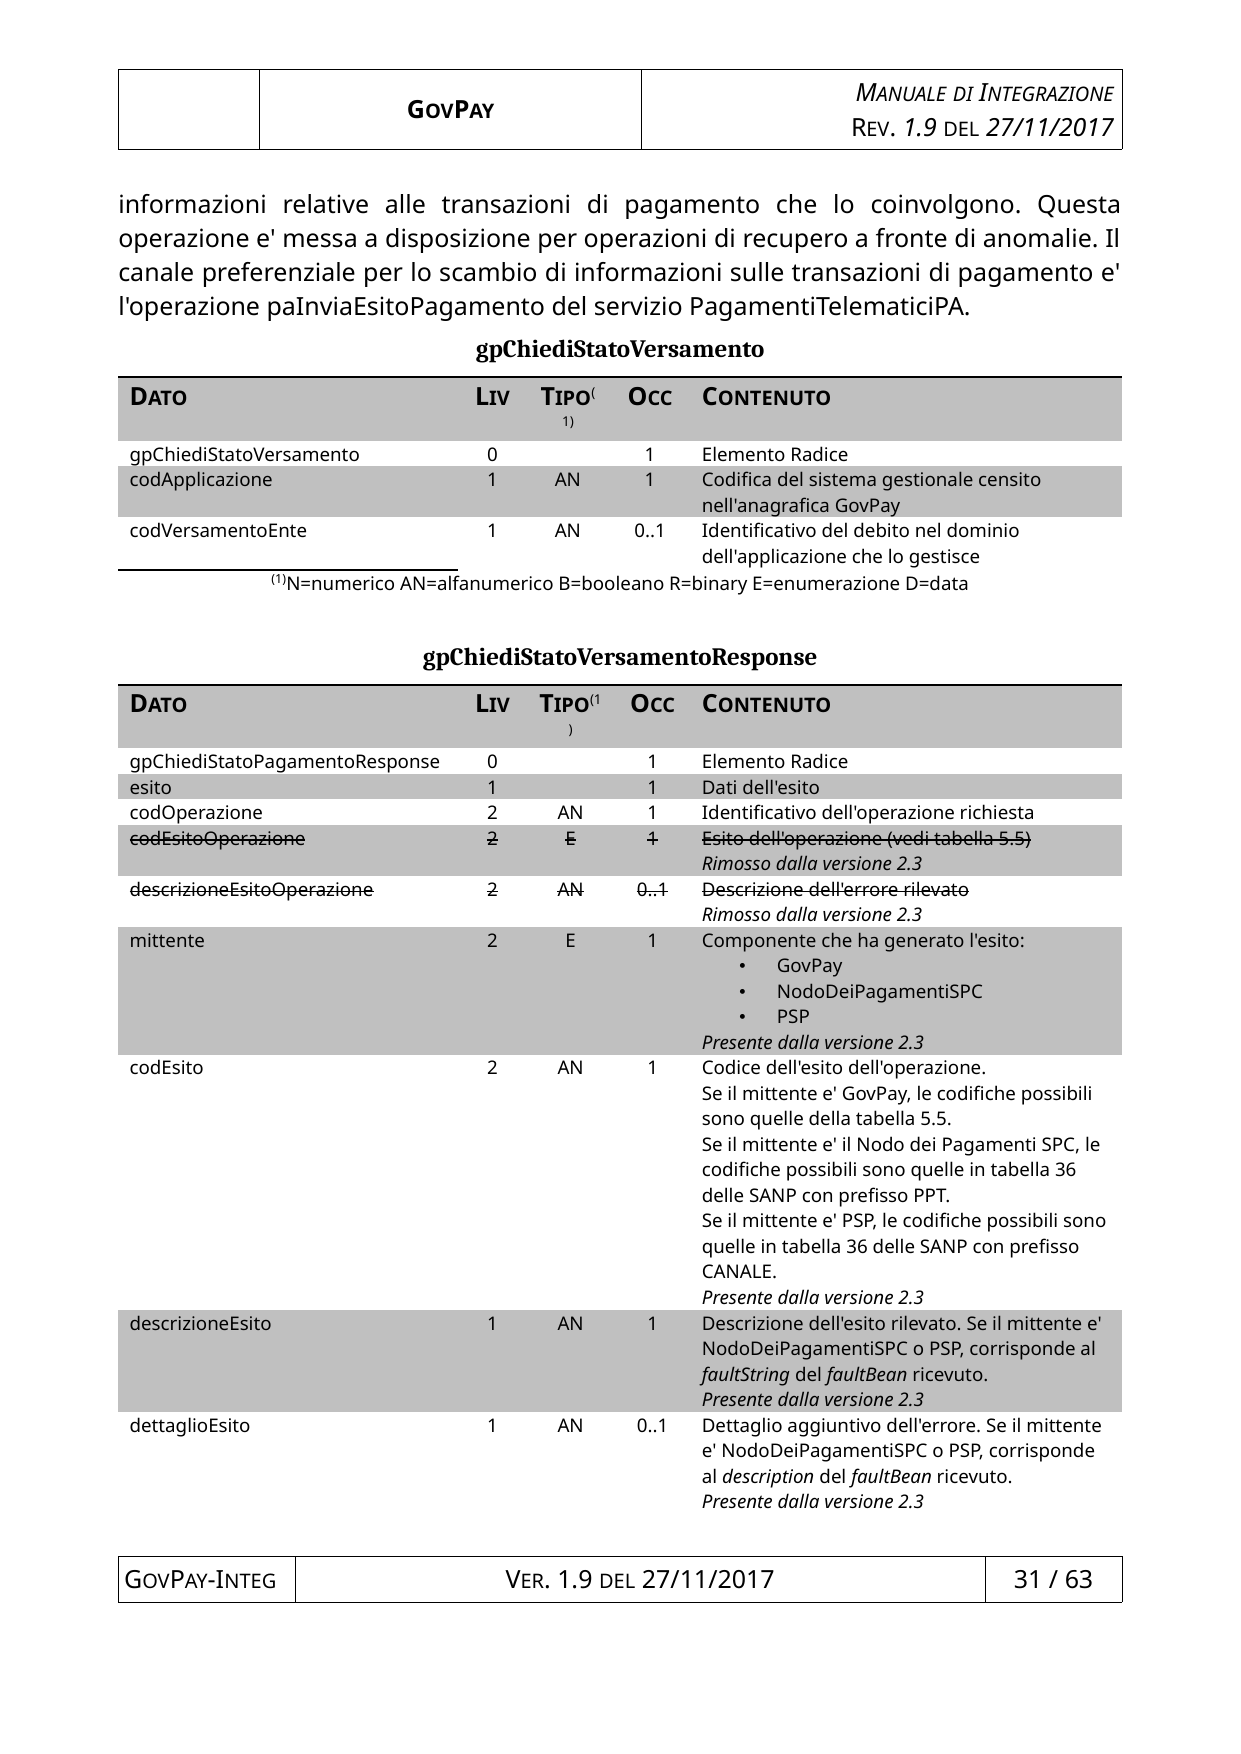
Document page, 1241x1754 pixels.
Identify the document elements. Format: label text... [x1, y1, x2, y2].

table_cell AN [526, 466, 609, 517]
table_cell Tipo(1) [526, 686, 614, 748]
table_cell Dato [118, 686, 458, 748]
table_cell 2 [458, 876, 526, 927]
table_cell 1 [458, 466, 526, 517]
table_cell Elemento Radice [690, 749, 1122, 774]
table_cell AN [526, 800, 614, 825]
table_cell Identificativo dell'operazione richiesta [690, 800, 1122, 825]
table_cell 1 [458, 1412, 526, 1514]
table_cell 2 [458, 1055, 526, 1310]
table_cell E [526, 927, 614, 1055]
table_cell Codifica del sistema gestionale censito nell'anagrafica GovPay [690, 466, 1122, 517]
table_cell Dettaglio aggiuntivo dell'errore. Se il mittente e' NodoDeiPagamentiSPC o PSP, corrisponde al description del faultBean ricevuto. Presente dalla versione 2.3 [690, 1412, 1122, 1514]
table_cell codEsitoOperazione [118, 825, 458, 876]
table_cell 1 [614, 927, 690, 1055]
table_cell AN [526, 1412, 614, 1514]
table_cell Identificativo del debito nel dominio dell'applicazione che lo gestisce [690, 518, 1122, 568]
table_cell 0..1 [614, 876, 690, 927]
table_cell codApplicazione [118, 466, 458, 517]
table_cell AN [526, 1055, 614, 1310]
table_cell codVersamentoEnte [118, 518, 458, 568]
table_cell Liv [458, 378, 526, 441]
table_cell 0 [458, 749, 526, 774]
table_cell 1 [458, 518, 526, 568]
table_cell Descrizione dell'esito rilevato. Se il mittente e' NodoDeiPagamentiSPC o PSP, corrisponde al faultString del faultBean ricevuto. Presente dalla versione 2.3 [690, 1310, 1122, 1412]
table_cell Esito dell'operazione (vedi tabella 5.5) Rimosso dalla versione 2.3 [690, 825, 1122, 876]
text (1)N=numerico AN=alfanumerico B=booleano R=binary E=enumerazione D=data [118, 571, 1122, 596]
table_cell 1 [614, 1055, 690, 1310]
table_cell AN [526, 876, 614, 927]
table_cell 2 [458, 927, 526, 1055]
table_cell codOperazione [118, 800, 458, 825]
table_cell gpChiediStatoVersamento [118, 441, 458, 466]
table_cell [526, 774, 614, 799]
table_cell descrizioneEsito [118, 1310, 458, 1412]
table_cell Occ [614, 686, 690, 748]
table_header gpChiediStatoVersamento [118, 335, 1122, 376]
table_cell Tipo(1) [526, 378, 609, 441]
table_cell Dato [118, 378, 458, 441]
table_cell 0 [458, 441, 526, 466]
table_cell [526, 749, 614, 774]
table_cell 1 [614, 825, 690, 876]
table_cell mittente [118, 927, 458, 1055]
table_cell Occ [609, 378, 690, 441]
table_cell Liv [458, 686, 526, 748]
table_cell Elemento Radice [690, 441, 1122, 466]
table_cell codEsito [118, 1055, 458, 1310]
table_cell esito [118, 774, 458, 799]
table_cell [526, 441, 609, 466]
table_cell Componente che ha generato l'esito: GovPay NodoDeiPagamentiSPC PSP Presente dalla versione 2.3 [690, 927, 1122, 1055]
text informazioni relative alle transazioni di pagamento che lo coinvolgono. Questa operazione e' messa a disposizione per operazioni di recupero a fronte di anomalie. Il canale preferenziale per lo scambio di informazioni sulle transazioni di pagamento e' l'operazione paInviaEsitoPagamento del servizio PagamentiTelematiciPA. [118, 186, 1122, 322]
table_cell 1 [609, 466, 690, 517]
table_header gpChiediStatoVersamentoResponse [118, 643, 1122, 684]
table_cell Codice dell'esito dell'operazione. Se il mittente e' GovPay, le codifiche possibili sono quelle della tabella 5.5. Se il mittente e' il Nodo dei Pagamenti SPC, le codifiche possibili sono quelle in tabella 36 delle SANP con prefisso PPT. Se il mittente e' PSP, le codifiche possibili sono quelle in tabella 36 delle SANP con prefisso CANALE. Presente dalla versione 2.3 [690, 1055, 1122, 1310]
table_cell 1 [614, 1310, 690, 1412]
table_cell AN [526, 1310, 614, 1412]
table_cell Contenuto [690, 686, 1122, 748]
table_cell 1 [614, 749, 690, 774]
table_cell Contenuto [690, 378, 1122, 441]
table_cell 2 [458, 800, 526, 825]
table_cell 1 [614, 774, 690, 799]
table_cell AN [526, 518, 609, 568]
table_cell 2 [458, 825, 526, 876]
table_cell Descrizione dell'errore rilevato Rimosso dalla versione 2.3 [690, 876, 1122, 927]
table_cell 0..1 [614, 1412, 690, 1514]
table_cell descrizioneEsitoOperazione [118, 876, 458, 927]
table_cell E [526, 825, 614, 876]
table_cell dettaglioEsito [118, 1412, 458, 1514]
table_cell Dati dell'esito [690, 774, 1122, 799]
table_cell 1 [458, 1310, 526, 1412]
table_cell gpChiediStatoPagamentoResponse [118, 749, 458, 774]
table_cell 1 [458, 774, 526, 799]
table_cell 1 [614, 800, 690, 825]
table_cell 1 [609, 441, 690, 466]
table_cell 0..1 [609, 518, 690, 568]
